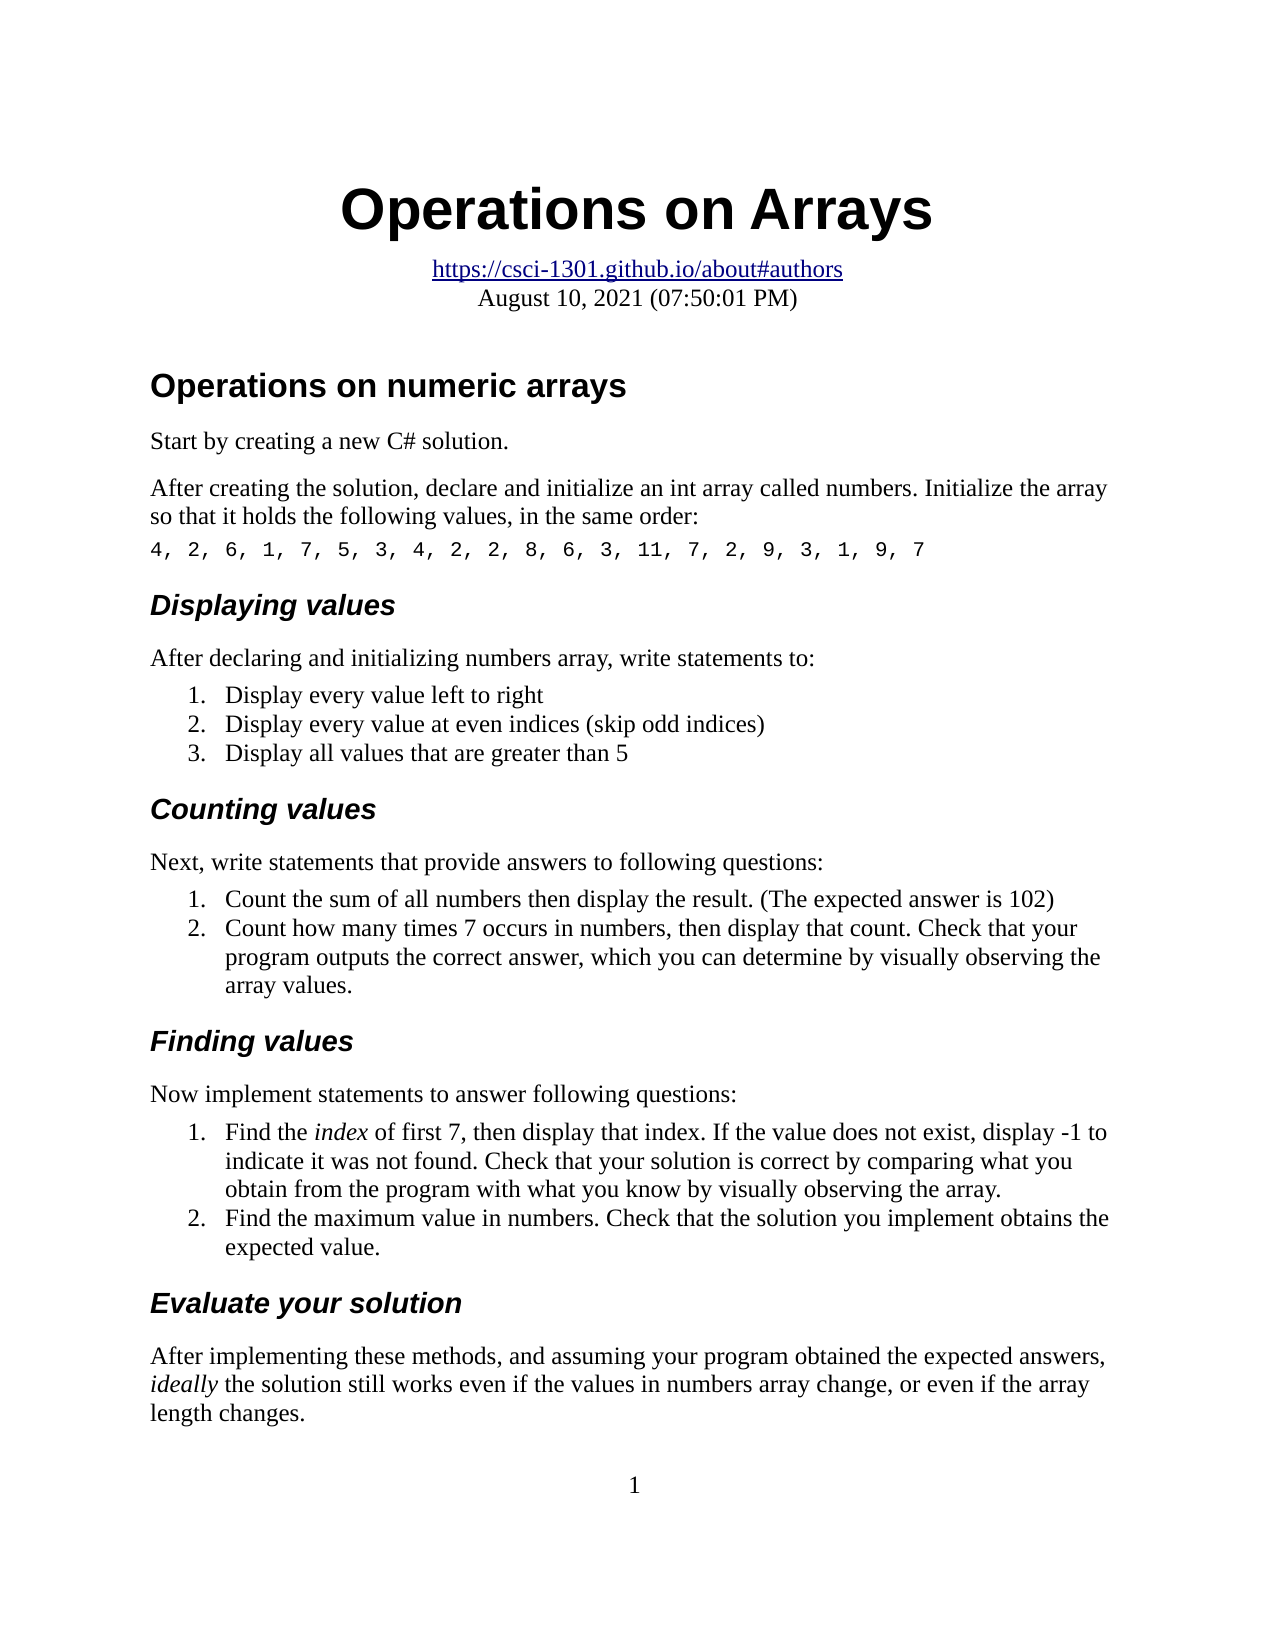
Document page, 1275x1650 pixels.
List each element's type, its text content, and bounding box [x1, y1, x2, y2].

list Display all values that are greater than 5 [187, 738, 1125, 767]
text After implementing these methods, and assuming your program obtained the expected answers, ideally the solution still works even if the values in numbers array change, or even if the array length changes. [150, 1341, 1125, 1427]
text Start by creating a new C# solution. [150, 426, 1125, 455]
subtitle Operations on numeric arrays [150, 366, 1125, 404]
list Count the sum of all numbers then display the result. (The expected answer is 102) [187, 884, 1125, 913]
subtitle Displaying values [150, 588, 1125, 621]
list Find the index of first 7, then display that index. If the value does not exist, display -1 to indicate it was not found. Check that your solution is correct by comparing what you obtain from the program with what you know by visually observing the array. [187, 1117, 1125, 1203]
list Count how many times 7 occurs in numbers, then display that count. Check that your program outputs the correct answer, which you can determine by visually observing the array values. [187, 913, 1125, 999]
title Operations on Arrays [150, 175, 1125, 242]
text August 10, 2021 (07:50:01 PM) [150, 283, 1125, 312]
text Next, write statements that provide answers to following questions: [150, 847, 1125, 875]
subtitle Evaluate your solution [150, 1286, 1125, 1319]
subtitle Counting values [150, 792, 1125, 825]
list Find the maximum value in numbers. Check that the solution you implement obtains the expected value. [187, 1203, 1125, 1261]
text https://csci-1301.github.io/about#authors [150, 254, 1125, 283]
text After declaring and initializing numbers array, write statements to: [150, 643, 1125, 671]
subtitle Finding values [150, 1024, 1125, 1058]
text 4, 2, 6, 1, 7, 5, 3, 4, 2, 2, 8, 6, 3, 11, 7, 2, 9, 3, 1, 9, 7 [150, 539, 1125, 563]
list Display every value at even indices (skip odd indices) [187, 709, 1125, 738]
text Now implement statements to answer following questions: [150, 1079, 1125, 1108]
text After creating the solution, declare and initialize an int array called numbers. Initialize the array so that it holds the following values, in the same order: [150, 473, 1125, 530]
list Display every value left to right [187, 680, 1125, 709]
